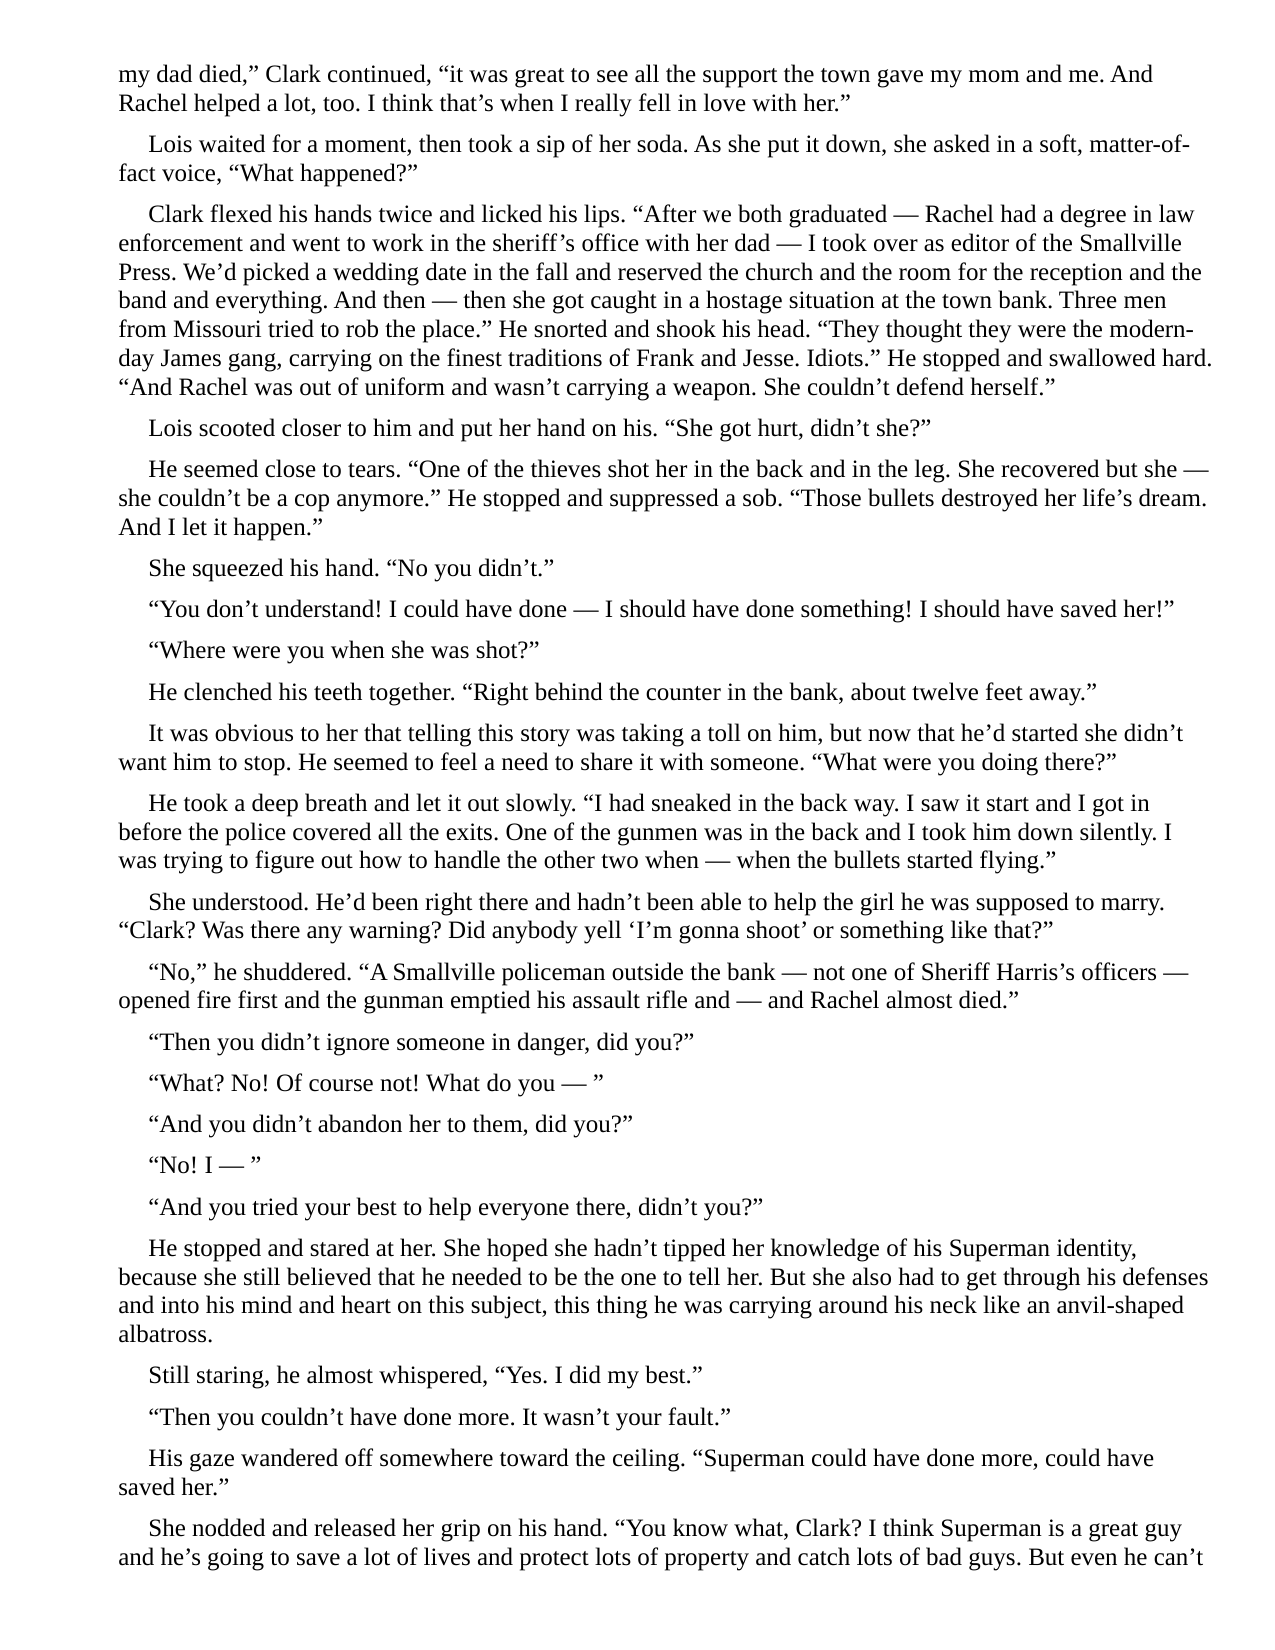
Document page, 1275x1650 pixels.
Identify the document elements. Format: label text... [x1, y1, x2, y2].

text “And you didn’t abandon her to them, did you?” [118, 1109, 1216, 1138]
text Clark flexed his hands twice and licked his lips. “After we both graduated — Rachel had a degree in law enforcement and went to work in the sheriff’s office with her dad — I took over as editor of the Smallville Press. We’d picked a wedding date in the fall and reserved the church and the room for the reception and the band and everything. And then — then she got caught in a hostage situation at the town bank. Three men from Missouri tried to rob the place.” He snorted and shook his head. “They thought they were the modern-day James gang, carrying on the finest traditions of Frank and Jesse. Idiots.” He stopped and swallowed hard. “And Rachel was out of uniform and wasn’t carrying a weapon. She couldn’t defend herself.” [118, 199, 1216, 400]
text His gaze wandered off somewhere toward the ceiling. “Superman could have done more, could have saved her.” [118, 1443, 1216, 1500]
text Lois scooted closer to him and put her hand on his. “She got hurt, didn’t she?” [118, 413, 1216, 442]
text She squeezed his hand. “No you didn’t.” [118, 553, 1216, 582]
text “No! I — ” [118, 1150, 1216, 1179]
text “You don’t understand! I could have done — I should have done something! I should have saved her!” [118, 594, 1216, 623]
text He stopped and stared at her. She hoped she hadn’t tipped her knowledge of his Superman identity, because she still believed that he needed to be the one to tell her. But she also had to get through his defenses and into his mind and heart on this subject, this thing he was carrying around his neck like an anvil-shaped albatross. [118, 1233, 1216, 1348]
text He clenched his teeth together. “Right behind the counter in the bank, about twelve feet away.” [118, 677, 1216, 705]
text “Then you didn’t ignore someone in danger, did you?” [118, 1027, 1216, 1055]
text He seemed close to tears. “One of the thieves shot her in the back and in the leg. She recovered but she — she couldn’t be a cop anymore.” He stopped and suppressed a sob. “Those bullets destroyed her life’s dream. And I let it happen.” [118, 454, 1216, 540]
text “And you tried your best to help everyone there, didn’t you?” [118, 1192, 1216, 1220]
text Lois waited for a moment, then took a sip of her soda. As she put it down, she asked in a soft, matter-of-fact voice, “What happened?” [118, 129, 1216, 187]
text She understood. He’d been right there and hadn’t been able to help the girl he was supposed to marry. “Clark? Was there any warning? Did anybody yell ‘I’m gonna shoot’ or something like that?” [118, 887, 1216, 944]
text “Then you couldn’t have done more. It wasn’t your fault.” [118, 1402, 1216, 1430]
text It was obvious to her that telling this story was taking a toll on him, but now that he’d started she didn’t want him to stop. He seemed to feel a need to share it with someone. “What were you doing there?” [118, 718, 1216, 775]
text She nodded and released her grip on his hand. “You know what, Clark? I think Superman is a great guy and he’s going to save a lot of lives and protect lots of property and catch lots of bad guys. But even he can’t [118, 1513, 1216, 1570]
text Still staring, he almost whispered, “Yes. I did my best.” [118, 1360, 1216, 1389]
text “Where were you when she was shot?” [118, 635, 1216, 664]
text “No,” he shuddered. “A Smallville policeman outside the bank — not one of Sheriff Harris’s officers — opened fire first and the gunman emptied his assault rifle and — and Rachel almost died.” [118, 957, 1216, 1014]
text “What? No! Of course not! What do you — ” [118, 1068, 1216, 1097]
text He took a deep breath and let it out slowly. “I had sneaked in the back way. I saw it start and I got in before the police covered all the exits. One of the gunmen was in the back and I took him down silently. I was trying to figure out how to handle the other two when — when the bullets started flying.” [118, 788, 1216, 874]
text my dad died,” Clark continued, “it was great to see all the support the town gave my mom and me. And Rachel helped a lot, too. I think that’s when I really fell in love with her.” [118, 59, 1216, 117]
